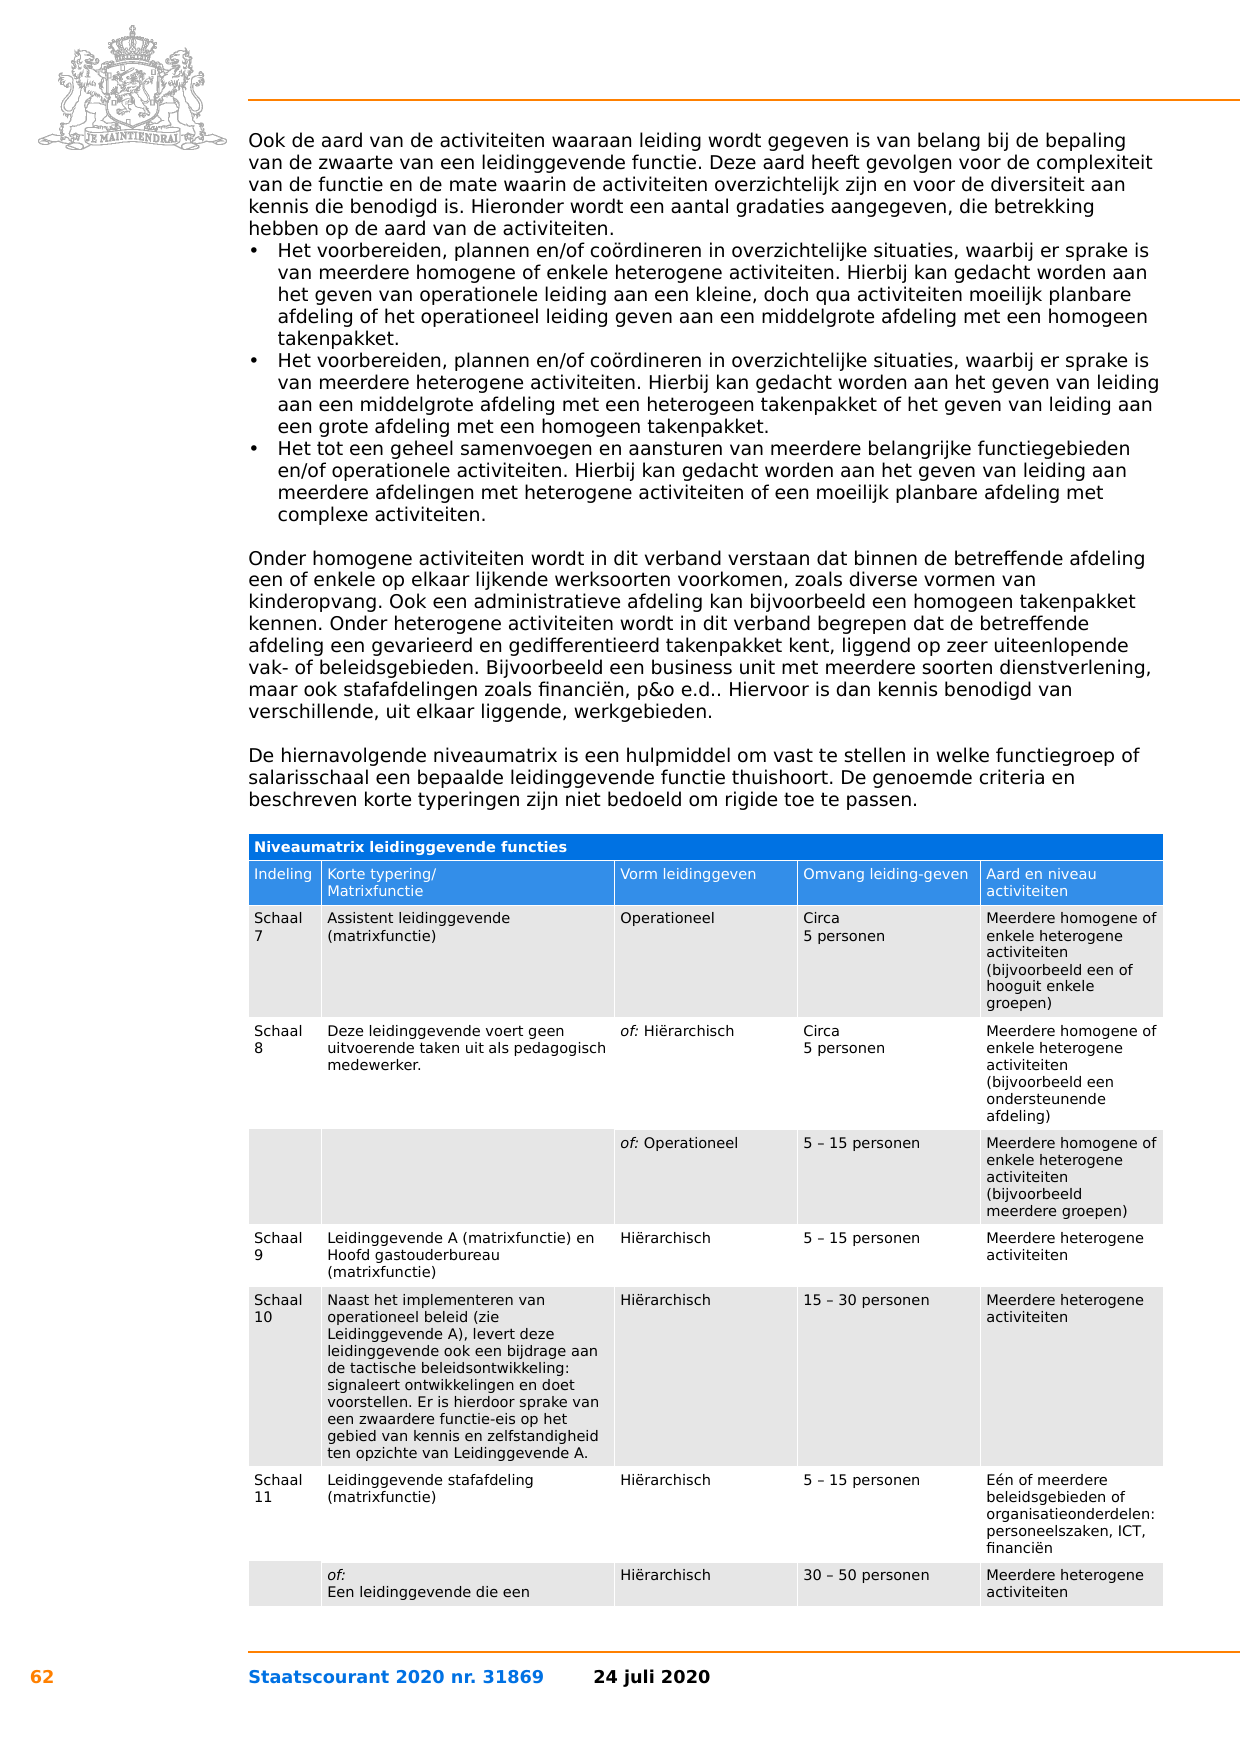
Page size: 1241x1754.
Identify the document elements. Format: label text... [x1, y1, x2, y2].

table_cell Deze leidinggevende voert geen uitvoerende taken uit als pedagogisch medewerker. [322, 1018, 614, 1129]
table_cell Meerdere heterogene activiteiten [981, 1563, 1163, 1606]
table_cell of: Hiërarchisch [615, 1018, 797, 1129]
table_cell Hiërarchisch [615, 1467, 797, 1561]
table_cell 5 – 15 personen [798, 1130, 980, 1224]
table_cell of: Een leidinggevende die een [322, 1563, 614, 1606]
table_cell 30 – 50 personen [798, 1563, 980, 1606]
table_cell Leidinggevende stafafdeling (matrixfunctie) [322, 1467, 614, 1561]
table_cell Hiërarchisch [615, 1226, 797, 1286]
table_cell Schaal 7 [249, 906, 321, 1017]
text De hiernavolgende niveaumatrix is een hulpmiddel om vast te stellen in welke functiegroep of salarisschaal een bepaalde leidinggevende functie thuishoort. De genoemde criteria en beschreven korte typeringen zijn niet bedoeld om rigide toe te passen. [248, 745, 1163, 811]
table_cell Leidinggevende A (matrixfunctie) en Hoofd gastouderbureau (matrixfunctie) [322, 1226, 614, 1286]
text • Het voorbereiden, plannen en/of coördineren in overzichtelijke situaties, waarbij er sprake is van meerdere homogene of enkele heterogene activiteiten. Hierbij kan gedacht worden aan het geven van operationele leiding aan een kleine, doch qua activiteiten moeilijk planbare afdeling of het operationeel leiding geven aan een middelgrote afdeling met een homogeen takenpakket. [248, 240, 1163, 350]
table_header Niveaumatrix leidinggevende functies [249, 834, 1163, 860]
picture [38, 25, 227, 150]
table_cell 5 – 15 personen [798, 1226, 980, 1286]
table_cell Circa 5 personen [798, 1018, 980, 1129]
text • Het voorbereiden, plannen en/of coördineren in overzichtelijke situaties, waarbij er sprake is van meerdere heterogene activiteiten. Hierbij kan gedacht worden aan het geven van leiding aan een middelgrote afdeling met een heterogeen takenpakket of het geven van leiding aan een grote afdeling met een homogeen takenpakket. [248, 350, 1163, 438]
text • Het tot een geheel samenvoegen en aansturen van meerdere belangrijke functiegebieden en/of operationele activiteiten. Hierbij kan gedacht worden aan het geven van leiding aan meerdere afdelingen met heterogene activiteiten of een moeilijk planbare afdeling met complexe activiteiten. [248, 438, 1163, 526]
table_cell of: Operationeel [615, 1130, 797, 1224]
table_cell 15 – 30 personen [798, 1287, 980, 1466]
table_cell Assistent leidinggevende (matrixfunctie) [322, 906, 614, 1017]
table_cell Meerdere heterogene activiteiten [981, 1226, 1163, 1286]
table_cell Meerdere heterogene activiteiten [981, 1287, 1163, 1466]
table_cell Eén of meerdere beleidsgebieden of organisatieonderdelen: personeelszaken, ICT, financiën [981, 1467, 1163, 1561]
table_cell Schaal 8 [249, 1018, 321, 1129]
text Ook de aard van de activiteiten waaraan leiding wordt gegeven is van belang bij de bepaling van de zwaarte van een leidinggevende functie. Deze aard heeft gevolgen voor de complexiteit van de functie en de mate waarin de activiteiten overzichtelijk zijn en voor de diversiteit aan kennis die benodigd is. Hieronder wordt een aantal gradaties aangegeven, die betrekking hebben op de aard van de activiteiten. [248, 130, 1163, 240]
table_cell Hiërarchisch [615, 1287, 797, 1466]
table_cell Indeling [249, 861, 321, 905]
table_cell Hiërarchisch [615, 1563, 797, 1606]
table_cell Omvang leiding-geven [798, 861, 980, 905]
table_cell Operationeel [615, 906, 797, 1017]
table_cell Vorm leidinggeven [615, 861, 797, 905]
table_cell Naast het implementeren van operationeel beleid (zie Leidinggevende A), levert deze leidinggevende ook een bijdrage aan de tactische beleidsontwikkeling: signaleert ontwikkelingen en doet voorstellen. Er is hierdoor sprake van een zwaardere functie-eis op het gebied van kennis en zelfstandigheid ten opzichte van Leidinggevende A. [322, 1287, 614, 1466]
table_cell Schaal 11 [249, 1467, 321, 1561]
table_cell Circa 5 personen [798, 906, 980, 1017]
text Onder homogene activiteiten wordt in dit verband verstaan dat binnen de betreffende afdeling een of enkele op elkaar lijkende werksoorten voorkomen, zoals diverse vormen van kinderopvang. Ook een administratieve afdeling kan bijvoorbeeld een homogeen takenpakket kennen. Onder heterogene activiteiten wordt in dit verband begrepen dat de betreffende afdeling een gevarieerd en gedifferentieerd takenpakket kent, liggend op zeer uiteenlopende vak- of beleidsgebieden. Bijvoorbeeld een business unit met meerdere soorten dienstverlening, maar ook stafafdelingen zoals financiën, p&o e.d.. Hiervoor is dan kennis benodigd van verschillende, uit elkaar liggende, werkgebieden. [248, 547, 1163, 723]
table_cell Aard en niveau activiteiten [981, 861, 1163, 905]
table_cell Korte typering/ Matrixfunctie [322, 861, 614, 905]
table_cell 5 – 15 personen [798, 1467, 980, 1561]
table_cell Meerdere homogene of enkele heterogene activiteiten (bijvoorbeeld meerdere groepen) [981, 1130, 1163, 1224]
table_cell Meerdere homogene of enkele heterogene activiteiten (bijvoorbeeld een of hooguit enkele groepen) [981, 906, 1163, 1017]
table_cell Meerdere homogene of enkele heterogene activiteiten (bijvoorbeeld een ondersteunende afdeling) [981, 1018, 1163, 1129]
table_cell Schaal 9 [249, 1226, 321, 1286]
table_cell Schaal 10 [249, 1287, 321, 1466]
